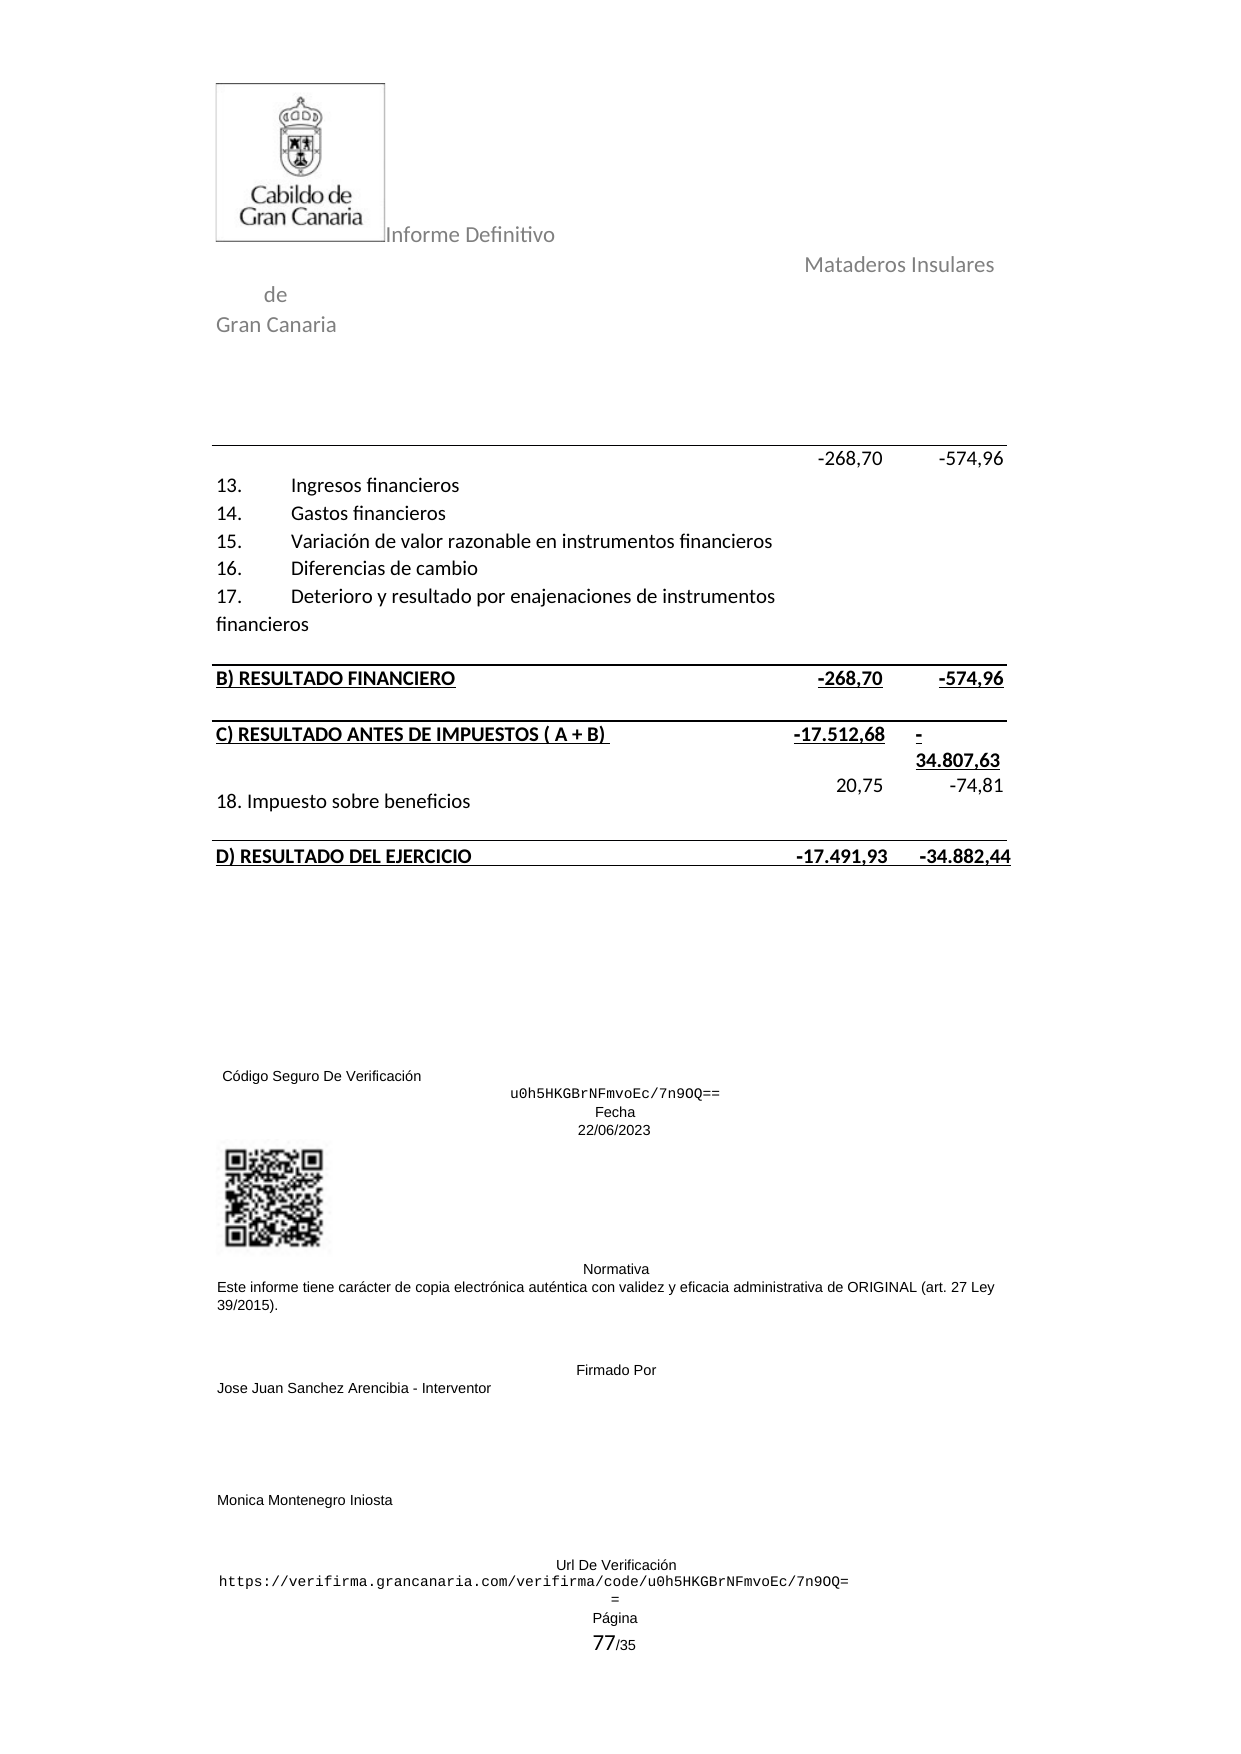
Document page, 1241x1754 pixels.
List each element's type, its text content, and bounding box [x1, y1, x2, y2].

table_cell Ingresos financieros Gastos financieros Variación de valor razonable en instrumentos financieros Diferencias de cambio Deterioro y resultado por enajenaciones de instrumentos financieros [212, 446, 784, 664]
table_cell C) RESULTADO ANTES DE IMPUESTOS ( A + B) [212, 722, 784, 772]
table_cell ‐17.512,68 [784, 722, 906, 772]
table_cell ‐34.807,63 [906, 722, 1007, 772]
table_cell 20,75 [784, 773, 906, 839]
table_cell 18. Impuesto sobre beneficios [212, 773, 784, 839]
table_cell ‐574,96 [906, 666, 1007, 720]
table_cell ‐74,81 [906, 773, 1007, 839]
picture [215, 1139, 335, 1259]
table_cell ‐574,96 [906, 446, 1007, 664]
table_cell ‐268,70 [784, 666, 906, 720]
table_cell B) RESULTADO FINANCIERO [212, 666, 784, 720]
table_cell ‐268,70 [784, 446, 906, 664]
picture [215, 83, 386, 242]
text D) RESULTADO DEL EJERCICIO ‐17.491,93 ‐34.882,44 [216, 841, 1017, 869]
